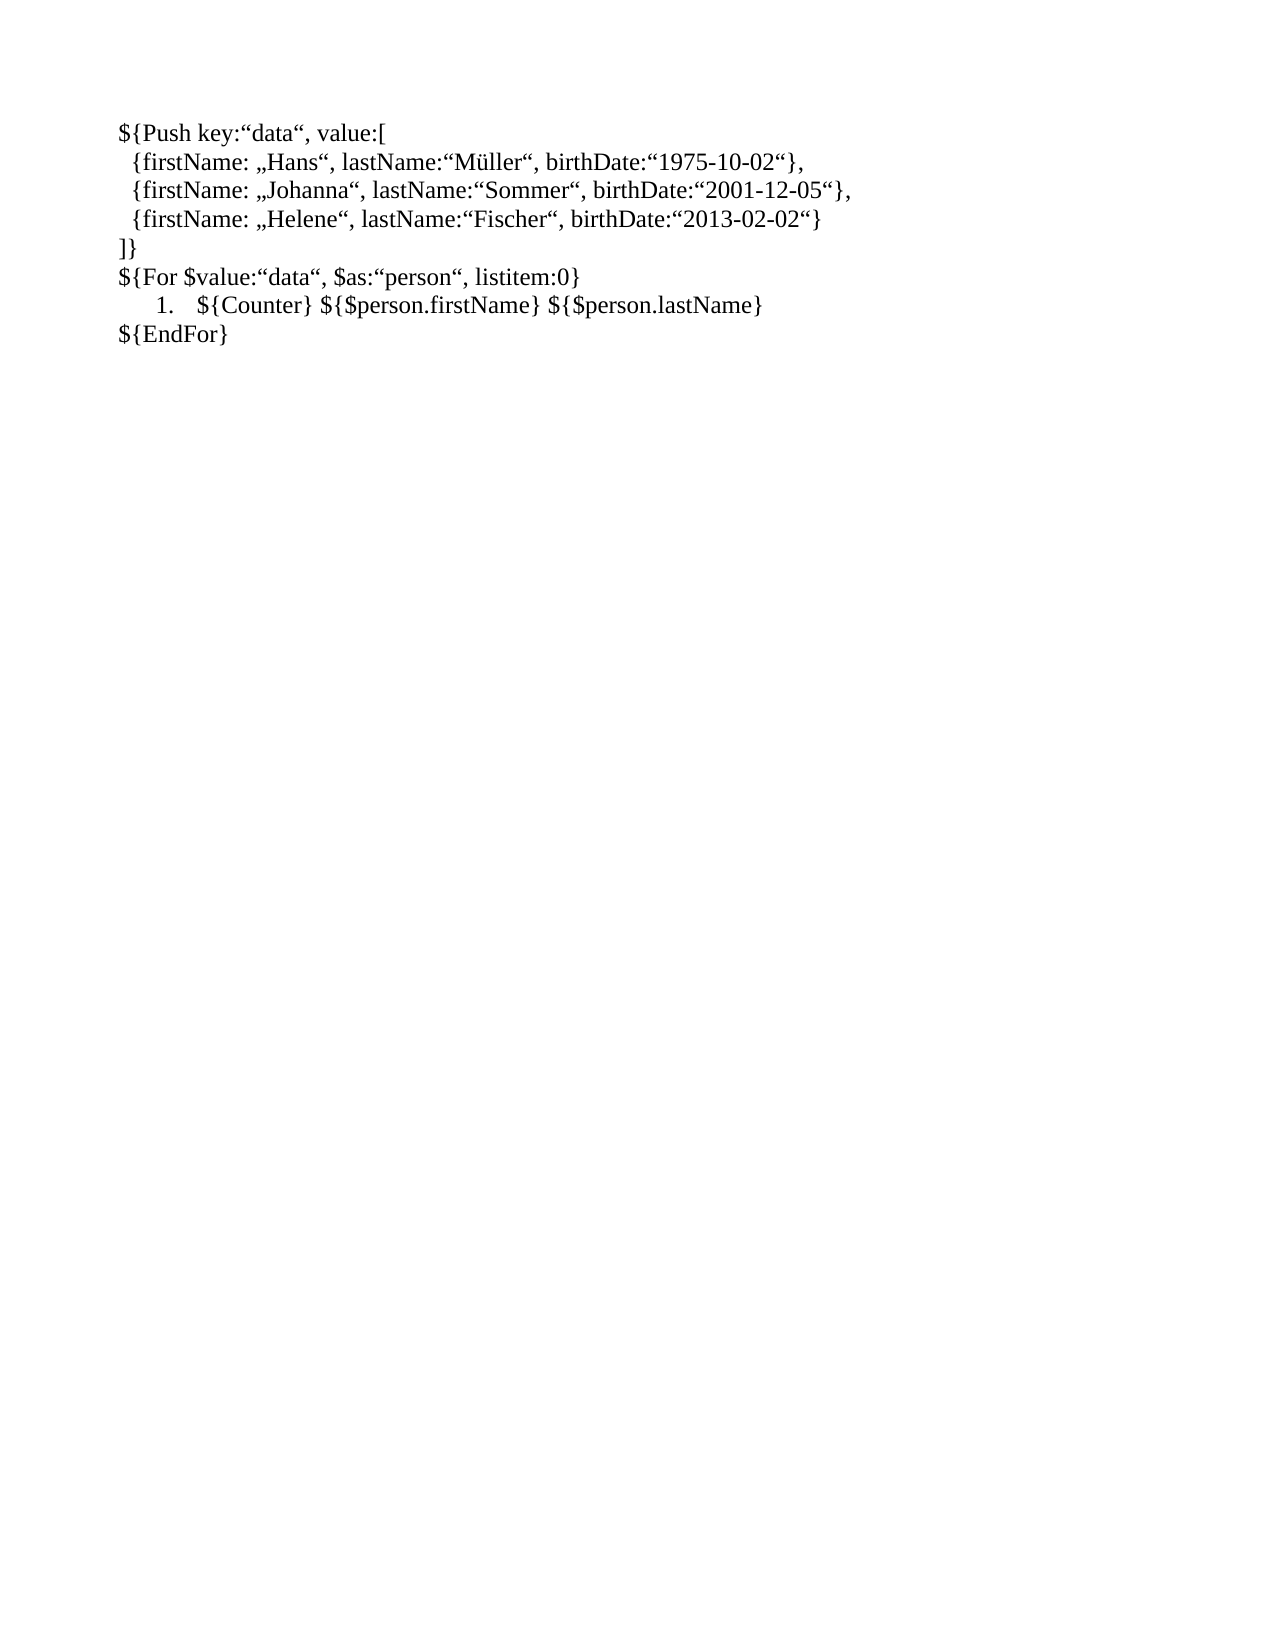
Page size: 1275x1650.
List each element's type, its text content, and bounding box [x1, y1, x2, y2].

text ${EndFor} [118, 319, 1157, 348]
text ${For $value:“data“, $as:“person“, listitem:0} [118, 262, 1157, 291]
text ${Push key:“data“, value:[ {firstName: „Hans“, lastName:“Müller“, birthDate:“1975-10-02“}, {firstName: „Johanna“, lastName:“Sommer“, birthDate:“2001-12-05“}, {firstName: „Helene“, lastName:“Fischer“, birthDate:“2013-02-02“} ]} [118, 118, 1157, 262]
list ${Counter} ${$person.firstName} ${$person.lastName} [155, 291, 1157, 319]
